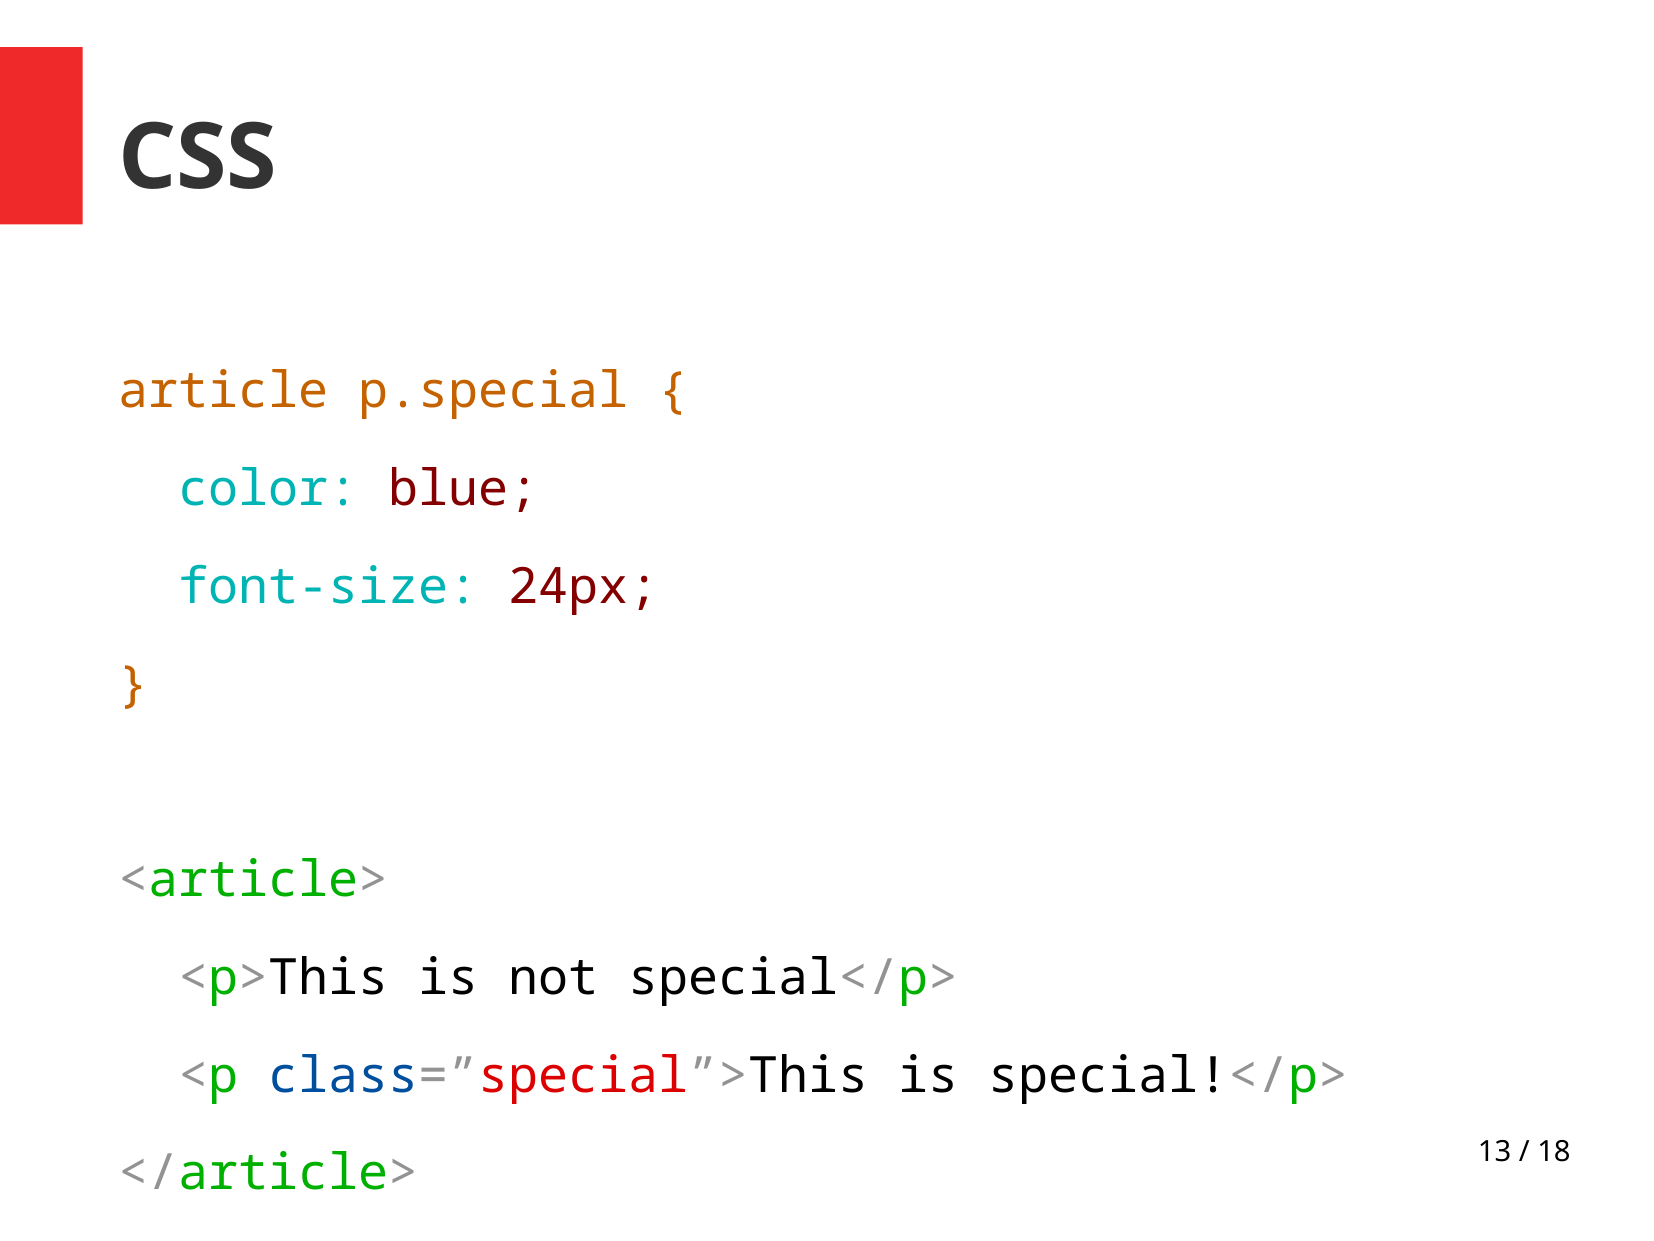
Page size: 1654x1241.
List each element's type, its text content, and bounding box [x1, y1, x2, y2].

title CSS [118, 49, 1571, 257]
list article p.special { color: blue; font-size: 24px; } <article> <p>This is not special</p> <p class=”special”>This is special!</p> </article> <p class=”special”>This is not special either :(</p> [118, 354, 1536, 1074]
